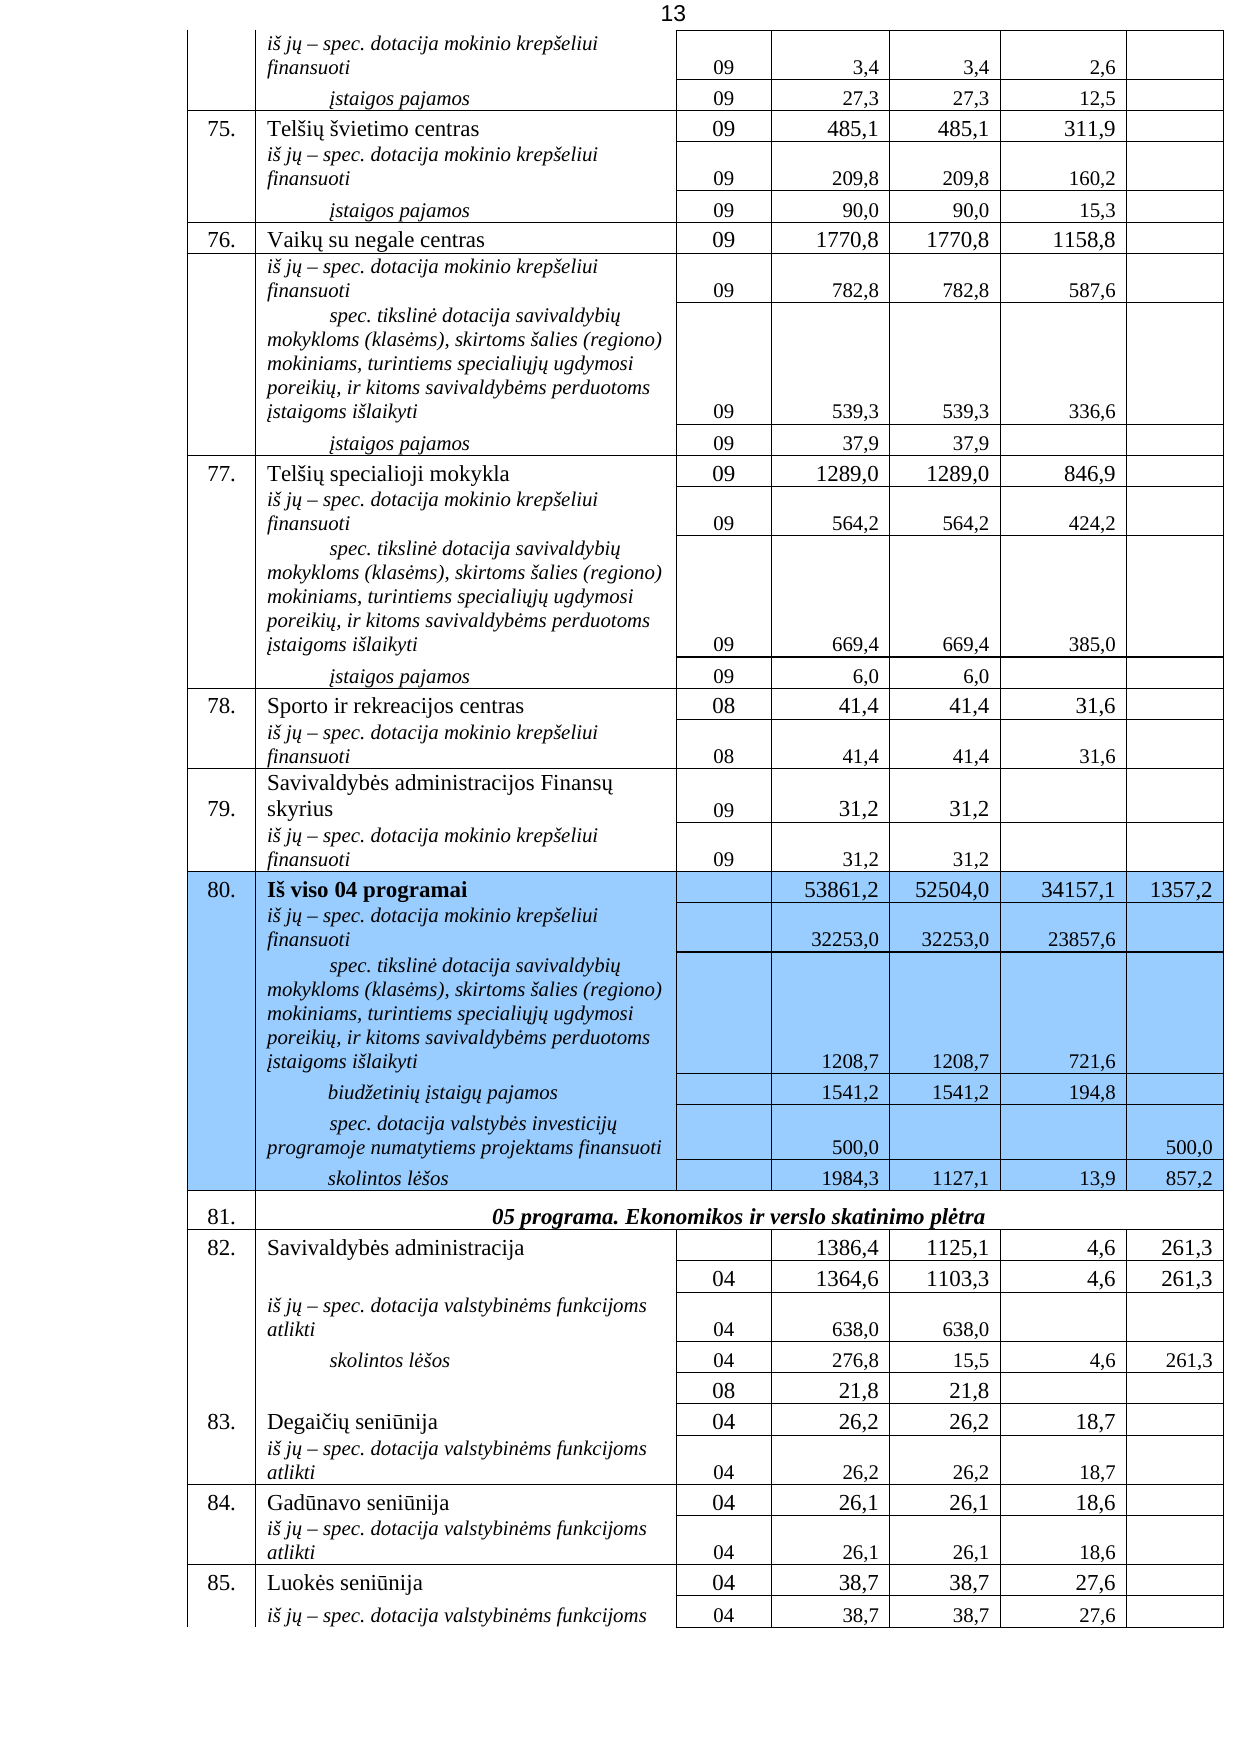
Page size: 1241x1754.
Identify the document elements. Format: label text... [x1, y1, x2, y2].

table_cell [1127, 1516, 1223, 1564]
table_cell 261,3 [1127, 1230, 1223, 1260]
table_cell [188, 1515, 255, 1564]
table_cell 26,1 [890, 1485, 1000, 1515]
table_cell 18,7 [1001, 1436, 1126, 1484]
table_cell iš jų – spec. dotacija valstybinėms funkcijoms atlikti [256, 1292, 676, 1341]
table_cell skolintos lėšos [256, 1159, 676, 1190]
table_cell [677, 1074, 771, 1104]
table_cell 32253,0 [772, 903, 889, 951]
table_cell 38,7 [772, 1565, 889, 1595]
table_cell įstaigos pajamos [256, 656, 676, 688]
table_cell 84. [188, 1485, 255, 1515]
table_cell 1208,7 [890, 953, 1000, 1073]
table_cell 27,3 [890, 80, 1000, 110]
table_cell [188, 254, 255, 302]
table_cell 41,4 [890, 720, 1000, 768]
table_cell įstaigos pajamos [256, 190, 676, 222]
table_cell 500,0 [1127, 1105, 1223, 1159]
table_cell iš jų – spec. dotacija mokinio krepšeliui finansuoti [256, 30, 676, 79]
table_cell 564,2 [890, 487, 1000, 535]
table_cell [188, 1260, 255, 1292]
table_cell spec. tikslinė dotacija savivaldybių mokykloms (klasėms), skirtoms šalies (regiono) mokiniams, turintiems specialiųjų ugdymosi poreikių, ir kitoms savivaldybėms perduotoms įstaigoms išlaikyti [256, 535, 676, 656]
table_cell 04 [677, 1293, 771, 1341]
table_cell 04 [677, 1485, 771, 1515]
table_cell 4,6 [1001, 1261, 1126, 1292]
table_cell 83. [188, 1403, 255, 1434]
table_cell [1127, 823, 1223, 871]
table_cell 41,4 [772, 720, 889, 768]
table_cell 782,8 [772, 254, 889, 302]
table_cell 32253,0 [890, 903, 1000, 951]
table_cell [188, 951, 255, 1073]
table_cell [1127, 223, 1223, 253]
table_cell 37,9 [772, 425, 889, 455]
table_cell [188, 1372, 255, 1403]
table_cell [1127, 1373, 1223, 1403]
table_cell 04 [677, 1404, 771, 1434]
table_cell Telšių švietimo centras [256, 111, 676, 141]
table_cell [677, 1160, 771, 1190]
table_cell [677, 1230, 771, 1260]
table_cell 18,6 [1001, 1485, 1126, 1515]
table_cell 79. [188, 769, 255, 822]
table_cell 09 [677, 80, 771, 110]
table_cell 76. [188, 223, 255, 253]
table_cell 38,7 [890, 1565, 1000, 1595]
table_cell [188, 1159, 255, 1190]
table_cell [1127, 303, 1223, 423]
table_cell [1127, 254, 1223, 302]
table_cell Savivaldybės administracija [256, 1230, 676, 1260]
table_cell [1127, 1436, 1223, 1484]
table_cell 13,9 [1001, 1160, 1126, 1190]
table_cell 1770,8 [772, 223, 889, 253]
table_cell 782,8 [890, 254, 1000, 302]
table_cell 15,3 [1001, 191, 1126, 222]
table_cell [256, 1260, 676, 1292]
table_cell 77. [188, 456, 255, 486]
table_cell 485,1 [772, 111, 889, 141]
table_cell 26,1 [772, 1485, 889, 1515]
table_cell Gadūnavo seniūnija [256, 1485, 676, 1515]
table_cell 04 [677, 1342, 771, 1372]
table_cell [677, 1105, 771, 1159]
table_cell 26,2 [890, 1436, 1000, 1484]
table_cell [188, 30, 255, 79]
table_cell 18,7 [1001, 1404, 1126, 1434]
table_cell 1125,1 [890, 1230, 1000, 1260]
table_cell [188, 822, 255, 871]
table_cell 857,2 [1127, 1160, 1223, 1190]
table_cell 27,6 [1001, 1565, 1126, 1595]
table_cell 424,2 [1001, 487, 1126, 535]
table_cell 09 [677, 303, 771, 423]
table_cell 261,3 [1127, 1342, 1223, 1372]
table_cell 53861,2 [772, 872, 889, 902]
table_cell 04 [677, 1596, 771, 1627]
table_cell [1127, 456, 1223, 486]
table_cell [1127, 1404, 1223, 1434]
table_cell 6,0 [890, 658, 1000, 688]
table_cell iš jų – spec. dotacija mokinio krepšeliui finansuoti [256, 254, 676, 302]
table_cell Telšių specialioji mokykla [256, 456, 676, 486]
table_cell 37,9 [890, 425, 1000, 455]
table_cell 09 [677, 769, 771, 822]
table_cell 09 [677, 142, 771, 190]
table_cell 1127,1 [890, 1160, 1000, 1190]
table_cell 15,5 [890, 1342, 1000, 1372]
table_cell 31,2 [772, 823, 889, 871]
table_cell iš jų – spec. dotacija valstybinėms funkcijoms [256, 1595, 676, 1627]
table_cell [188, 424, 255, 455]
table_cell 539,3 [890, 303, 1000, 423]
table_cell 2,6 [1001, 31, 1126, 79]
table_cell [188, 902, 255, 951]
table_cell [1127, 142, 1223, 190]
table_cell 41,4 [772, 689, 889, 719]
table_cell 160,2 [1001, 142, 1126, 190]
table_cell 81. [188, 1191, 255, 1229]
table_cell 04 [677, 1565, 771, 1595]
table_cell Vaikų su negale centras [256, 223, 676, 253]
table_cell [1127, 31, 1223, 79]
table_cell iš jų – spec. dotacija mokinio krepšeliui finansuoti [256, 719, 676, 768]
table_cell [1001, 658, 1126, 688]
table_cell 3,4 [772, 31, 889, 79]
table_cell spec. dotacija valstybės investicijų programoje numatytiems projektams finansuoti [256, 1104, 676, 1159]
table_cell 09 [677, 536, 771, 656]
table_cell 09 [677, 223, 771, 253]
table_cell 1541,2 [890, 1074, 1000, 1104]
table_cell [1127, 1596, 1223, 1627]
table_cell 6,0 [772, 658, 889, 688]
table_cell [188, 141, 255, 190]
table_cell 31,6 [1001, 720, 1126, 768]
table_cell Degaičių seniūnija [256, 1403, 676, 1434]
table_cell spec. tikslinė dotacija savivaldybių mokykloms (klasėms), skirtoms šalies (regiono) mokiniams, turintiems specialiųjų ugdymosi poreikių, ir kitoms savivaldybėms perduotoms įstaigoms išlaikyti [256, 302, 676, 423]
table_cell [1127, 80, 1223, 110]
table_cell [188, 486, 255, 535]
table_cell 31,2 [890, 769, 1000, 822]
table_cell 1289,0 [890, 456, 1000, 486]
table_cell [677, 953, 771, 1073]
table_cell [1001, 769, 1126, 822]
table_cell 27,6 [1001, 1596, 1126, 1627]
table_cell [677, 872, 771, 902]
table_cell [188, 1073, 255, 1104]
table_cell iš jų – spec. dotacija mokinio krepšeliui finansuoti [256, 822, 676, 871]
table_cell 336,6 [1001, 303, 1126, 423]
table_cell iš jų – spec. dotacija mokinio krepšeliui finansuoti [256, 902, 676, 951]
table_cell 1289,0 [772, 456, 889, 486]
table_cell 31,2 [890, 823, 1000, 871]
table_cell [1001, 1105, 1126, 1159]
table_cell [1001, 1373, 1126, 1403]
table_cell įstaigos pajamos [256, 79, 676, 110]
table_cell 08 [677, 720, 771, 768]
table_cell 721,6 [1001, 953, 1126, 1073]
table_cell 21,8 [772, 1373, 889, 1403]
table_cell 90,0 [890, 191, 1000, 222]
table_cell [1127, 689, 1223, 719]
table_cell 52504,0 [890, 872, 1000, 902]
table_cell 21,8 [890, 1373, 1000, 1403]
table_cell 587,6 [1001, 254, 1126, 302]
table_cell 09 [677, 191, 771, 222]
table_cell 500,0 [772, 1105, 889, 1159]
table_cell 1541,2 [772, 1074, 889, 1104]
table_cell 90,0 [772, 191, 889, 222]
table_cell 1364,6 [772, 1261, 889, 1292]
table_cell 27,3 [772, 80, 889, 110]
table_cell 09 [677, 456, 771, 486]
table_cell Savivaldybės administracijos Finansų skyrius [256, 769, 676, 822]
table_cell 34157,1 [1001, 872, 1126, 902]
table_cell [1127, 903, 1223, 951]
table_cell [1127, 953, 1223, 1073]
table_cell 41,4 [890, 689, 1000, 719]
table_cell iš jų – spec. dotacija mokinio krepšeliui finansuoti [256, 141, 676, 190]
table_cell 09 [677, 425, 771, 455]
table_cell 31,2 [772, 769, 889, 822]
table_cell 485,1 [890, 111, 1000, 141]
table_cell 08 [677, 1373, 771, 1403]
table_cell 4,6 [1001, 1230, 1126, 1260]
table_cell įstaigos pajamos [256, 424, 676, 455]
table_cell 31,6 [1001, 689, 1126, 719]
table_cell 261,3 [1127, 1261, 1223, 1292]
table_cell 669,4 [772, 536, 889, 656]
table_cell [188, 79, 255, 110]
table_cell 846,9 [1001, 456, 1126, 486]
table_cell 09 [677, 31, 771, 79]
table_cell 75. [188, 111, 255, 141]
table_cell 04 [677, 1516, 771, 1564]
table_cell 638,0 [772, 1293, 889, 1341]
table_cell [1127, 111, 1223, 141]
table_cell 08 [677, 689, 771, 719]
table_cell 09 [677, 487, 771, 535]
table_cell 669,4 [890, 536, 1000, 656]
table_cell 209,8 [772, 142, 889, 190]
table_cell 194,8 [1001, 1074, 1126, 1104]
table_cell biudžetinių įstaigų pajamos [256, 1073, 676, 1104]
table_cell 26,2 [772, 1404, 889, 1434]
table_cell [1127, 1565, 1223, 1595]
table_cell 539,3 [772, 303, 889, 423]
table_cell 26,1 [772, 1516, 889, 1564]
table_cell 23857,6 [1001, 903, 1126, 951]
table_cell [1127, 536, 1223, 656]
table_cell 05 programa. Ekonomikos ir verslo skatinimo plėtra [256, 1191, 1223, 1229]
table_cell 09 [677, 658, 771, 688]
table_cell 209,8 [890, 142, 1000, 190]
table_cell [1001, 823, 1126, 871]
table_cell [1127, 1485, 1223, 1515]
table_cell 12,5 [1001, 80, 1126, 110]
table_cell [1127, 425, 1223, 455]
table_cell 26,2 [890, 1404, 1000, 1434]
table_cell 1103,3 [890, 1261, 1000, 1292]
table_cell 04 [677, 1436, 771, 1484]
table_cell 78. [188, 689, 255, 719]
table_cell 1208,7 [772, 953, 889, 1073]
table_cell 1158,8 [1001, 223, 1126, 253]
table_cell 85. [188, 1565, 255, 1595]
table_cell [188, 656, 255, 688]
table_cell Iš viso 04 programai [256, 872, 676, 902]
table_cell 09 [677, 254, 771, 302]
table_cell [1127, 769, 1223, 822]
table_cell 04 [677, 1261, 771, 1292]
table_cell [1127, 720, 1223, 768]
table_cell [1127, 191, 1223, 222]
table_cell [677, 903, 771, 951]
table_cell [188, 1104, 255, 1159]
table_cell 276,8 [772, 1342, 889, 1372]
table_cell [188, 302, 255, 423]
table_cell [188, 1292, 255, 1341]
table_cell Sporto ir rekreacijos centras [256, 689, 676, 719]
table_cell 3,4 [890, 31, 1000, 79]
table_cell 26,2 [772, 1436, 889, 1484]
table_cell [1127, 487, 1223, 535]
table_cell 38,7 [772, 1596, 889, 1627]
table_cell 82. [188, 1230, 255, 1260]
table_cell [188, 1341, 255, 1372]
table_cell [188, 1435, 255, 1484]
table_cell 18,6 [1001, 1516, 1126, 1564]
table_cell iš jų – spec. dotacija valstybinėms funkcijoms atlikti [256, 1435, 676, 1484]
table_cell 385,0 [1001, 536, 1126, 656]
table_cell [188, 719, 255, 768]
table_cell 638,0 [890, 1293, 1000, 1341]
table_cell 09 [677, 823, 771, 871]
table_cell 26,1 [890, 1516, 1000, 1564]
table_cell 564,2 [772, 487, 889, 535]
table_cell [188, 190, 255, 222]
table_cell [256, 1372, 676, 1403]
table_cell 4,6 [1001, 1342, 1126, 1372]
table_cell 1386,4 [772, 1230, 889, 1260]
table_cell iš jų – spec. dotacija valstybinėms funkcijoms atlikti [256, 1515, 676, 1564]
table_cell 1770,8 [890, 223, 1000, 253]
table_cell [188, 535, 255, 656]
table_cell 1357,2 [1127, 872, 1223, 902]
table_cell 311,9 [1001, 111, 1126, 141]
table_cell [1127, 1293, 1223, 1341]
table_cell iš jų – spec. dotacija mokinio krepšeliui finansuoti [256, 486, 676, 535]
table_cell [890, 1105, 1000, 1159]
table_cell [188, 1595, 255, 1627]
table_cell spec. tikslinė dotacija savivaldybių mokykloms (klasėms), skirtoms šalies (regiono) mokiniams, turintiems specialiųjų ugdymosi poreikių, ir kitoms savivaldybėms perduotoms įstaigoms išlaikyti [256, 951, 676, 1073]
table_cell 09 [677, 111, 771, 141]
table_cell 1984,3 [772, 1160, 889, 1190]
table_cell [1127, 658, 1223, 688]
table_cell [1127, 1074, 1223, 1104]
table_cell 38,7 [890, 1596, 1000, 1627]
table_cell skolintos lėšos [256, 1341, 676, 1372]
table_cell [1001, 1293, 1126, 1341]
table_cell [1001, 425, 1126, 455]
table_cell Luokės seniūnija [256, 1565, 676, 1595]
table_cell 80. [188, 872, 255, 902]
